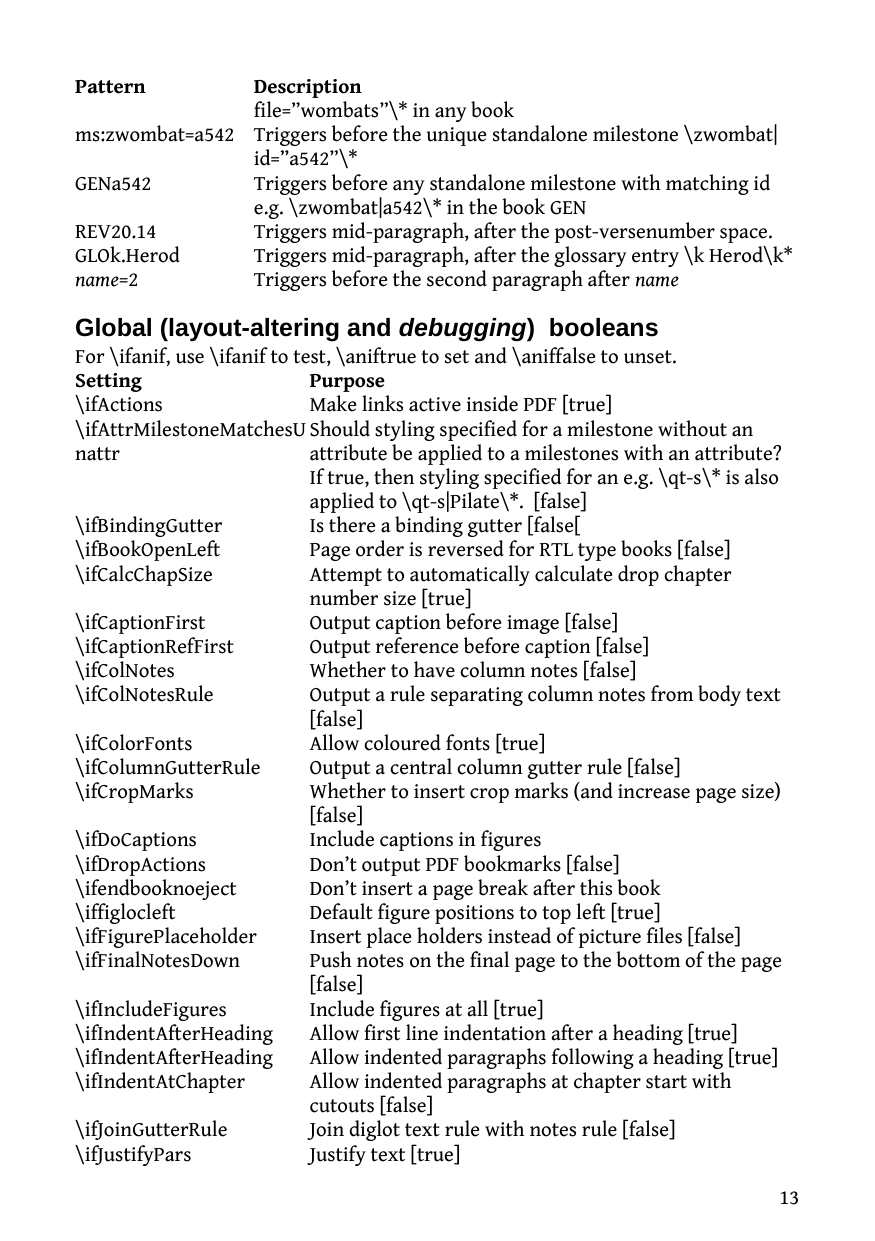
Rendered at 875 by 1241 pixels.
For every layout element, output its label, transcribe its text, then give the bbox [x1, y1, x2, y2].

table_cell \ifCalcChapSize [75, 563, 309, 611]
table_cell Whether to insert crop marks (and increase page size) [false] [309, 780, 796, 829]
table_cell Join diglot text rule with notes rule [false] [309, 1119, 796, 1143]
table_cell GENa542 [75, 172, 253, 220]
table_cell Triggers before any standalone milestone with matching id e.g. \zwombat|a542\* in the book GEN [254, 172, 796, 220]
table_cell \ifJustifyPars [75, 1143, 309, 1167]
table_cell Include captions in figures [309, 829, 796, 853]
table_cell Allow indented paragraphs at chapter start with cutouts [false] [309, 1070, 796, 1119]
table_cell Triggers mid-paragraph, after the post-versenumber space. [254, 220, 796, 244]
table_cell [75, 99, 253, 123]
table_cell \ifIncludeFigures [75, 998, 309, 1022]
table_cell \ifIndentAfterHeading [75, 1046, 309, 1070]
table_header Pattern [75, 75, 253, 99]
table_cell Don’t output PDF bookmarks [false] [309, 853, 796, 877]
table_cell \ifDoCaptions [75, 829, 309, 853]
table_cell Don’t insert a page break after this book [309, 877, 796, 901]
text For \ifanif, use \ifanif to test, \aniftrue to set and \aniffalse to unset. [75, 345, 799, 369]
table_cell Output caption before image [false] [309, 611, 796, 635]
table_cell \ifCropMarks [75, 780, 309, 829]
table_cell Triggers mid-paragraph, after the glossary entry \k Herod\k* [254, 244, 796, 268]
table_header Purpose [309, 370, 796, 394]
table_cell Attempt to automatically calculate drop chapter number size [true] [309, 563, 796, 611]
table_cell Page order is reversed for RTL type books [false] [309, 539, 796, 563]
table_cell Triggers before the unique standalone milestone \zwombat|id=”a542”\* [254, 123, 796, 172]
table_cell \ifBookOpenLeft [75, 539, 309, 563]
table_cell Whether to have column notes [false] [309, 660, 796, 684]
table_cell \ifJoinGutterRule [75, 1119, 309, 1143]
table_cell \ifBindingGutter [75, 515, 309, 539]
table_cell Output reference before caption [false] [309, 635, 796, 659]
table_cell name=2 [75, 268, 253, 292]
table_cell REV20.14 [75, 220, 253, 244]
table_cell \ifCaptionRefFirst [75, 635, 309, 659]
table_cell Insert place holders instead of picture files [false] [309, 925, 796, 949]
table_cell \ifActions [75, 394, 309, 418]
table_header Description [254, 75, 796, 99]
table_cell GLOk.Herod [75, 244, 253, 268]
table_cell \ifIndentAtChapter [75, 1070, 309, 1119]
table_cell \ifFinalNotesDown [75, 950, 309, 998]
table_cell Allow indented paragraphs following a heading [true] [309, 1046, 796, 1070]
table_cell ms:zwombat=a542 [75, 123, 253, 172]
table_cell Output a central column gutter rule [false] [309, 756, 796, 780]
table_cell Is there a binding gutter [false[ [309, 515, 796, 539]
table_header Setting [75, 370, 309, 394]
table_cell Make links active inside PDF [true] [309, 394, 796, 418]
table_cell Triggers before the second paragraph after name [254, 268, 796, 292]
table_cell Allow first line indentation after a heading [true] [309, 1022, 796, 1046]
table_cell Justify text [true] [309, 1143, 796, 1167]
table_cell \ifColNotesRule [75, 684, 309, 732]
table_cell Should styling specified for a milestone without an attribute be applied to a milestones with an attribute? If true, then styling specified for an e.g. \qt-s\* is also applied to \qt-s|Pilate\*. [false] [309, 418, 796, 514]
table_cell \ifColNotes [75, 660, 309, 684]
table_cell \ifDropActions [75, 853, 309, 877]
table_cell Output a rule separating column notes from body text [false] [309, 684, 796, 732]
table_cell \⁠ifAttrMilestoneMatchesUnattr [75, 418, 309, 514]
table_cell \ifColorFonts [75, 732, 309, 756]
table_cell \ifColumnGutterRule [75, 756, 309, 780]
table_cell \ifIndentAfterHeading [75, 1022, 309, 1046]
table_cell Include figures at all [true] [309, 998, 796, 1022]
table_cell Default figure positions to top left [true] [309, 901, 796, 925]
table_cell file=”wombats”\* in any book [254, 99, 796, 123]
subtitle Global (layout-altering and debugging) booleans [75, 313, 799, 342]
table_cell \ifendbooknoeject [75, 877, 309, 901]
table_cell \ifCaptionFirst [75, 611, 309, 635]
table_cell \iffiglocleft [75, 901, 309, 925]
table_cell \ifFigurePlaceholder [75, 925, 309, 949]
table_cell Push notes on the final page to the bottom of the page [false] [309, 950, 796, 998]
table_cell Allow coloured fonts [true] [309, 732, 796, 756]
